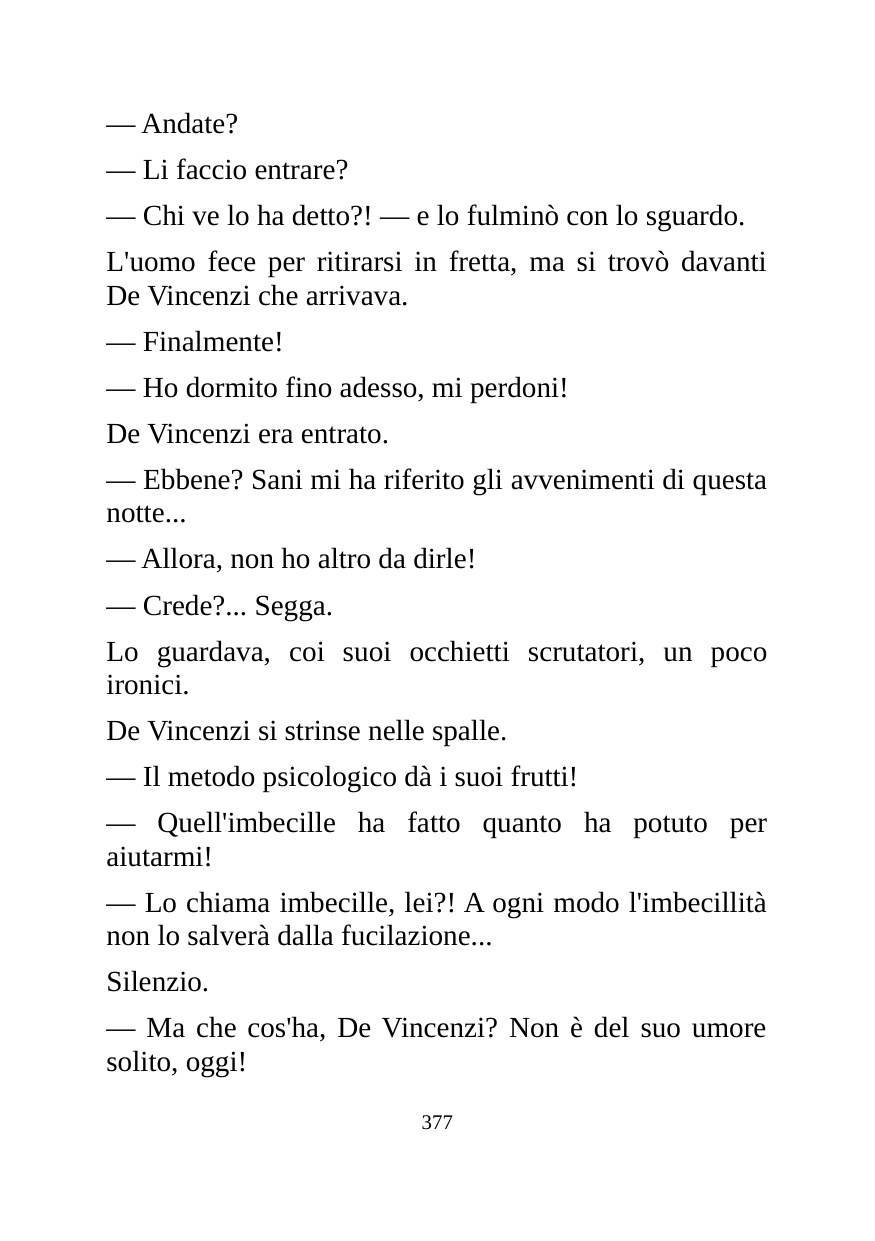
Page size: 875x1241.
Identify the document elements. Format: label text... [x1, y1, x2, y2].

text Silenzio. [106, 964, 768, 998]
text Lo guardava, coi suoi occhietti scrutatori, un poco ironici. [106, 634, 768, 701]
text — Lo chiama imbecille, lei?! A ogni modo l'imbecillità non lo salverà dalla fucilazione... [106, 885, 768, 952]
text — Finalmente! [106, 324, 768, 357]
text — Allora, non ho altro da dirle! [106, 542, 768, 575]
text L'uomo fece per ritirarsi in fretta, ma si trovò davanti De Vincenzi che arrivava. [106, 244, 768, 311]
text — Crede?... Segga. [106, 588, 768, 621]
text — Andate? [106, 106, 768, 140]
text — Chi ve lo ha detto?! — e lo fulminò con lo sguardo. [106, 198, 768, 232]
text De Vincenzi si strinse nelle spalle. [106, 713, 768, 747]
text — Il metodo psicologico dà i suoi frutti! [106, 759, 768, 793]
text — Li faccio entrare? [106, 152, 768, 186]
text — Quell'imbecille ha fatto quanto ha potuto per aiutarmi! [106, 805, 768, 872]
text — Ho dormito fino adesso, mi perdoni! [106, 370, 768, 403]
text De Vincenzi era entrato. [106, 416, 768, 449]
text — Ebbene? Sani mi ha riferito gli avvenimenti di questa notte... [106, 462, 768, 529]
text — Ma che cos'ha, De Vincenzi? Non è del suo umore solito, oggi! [106, 1011, 768, 1078]
